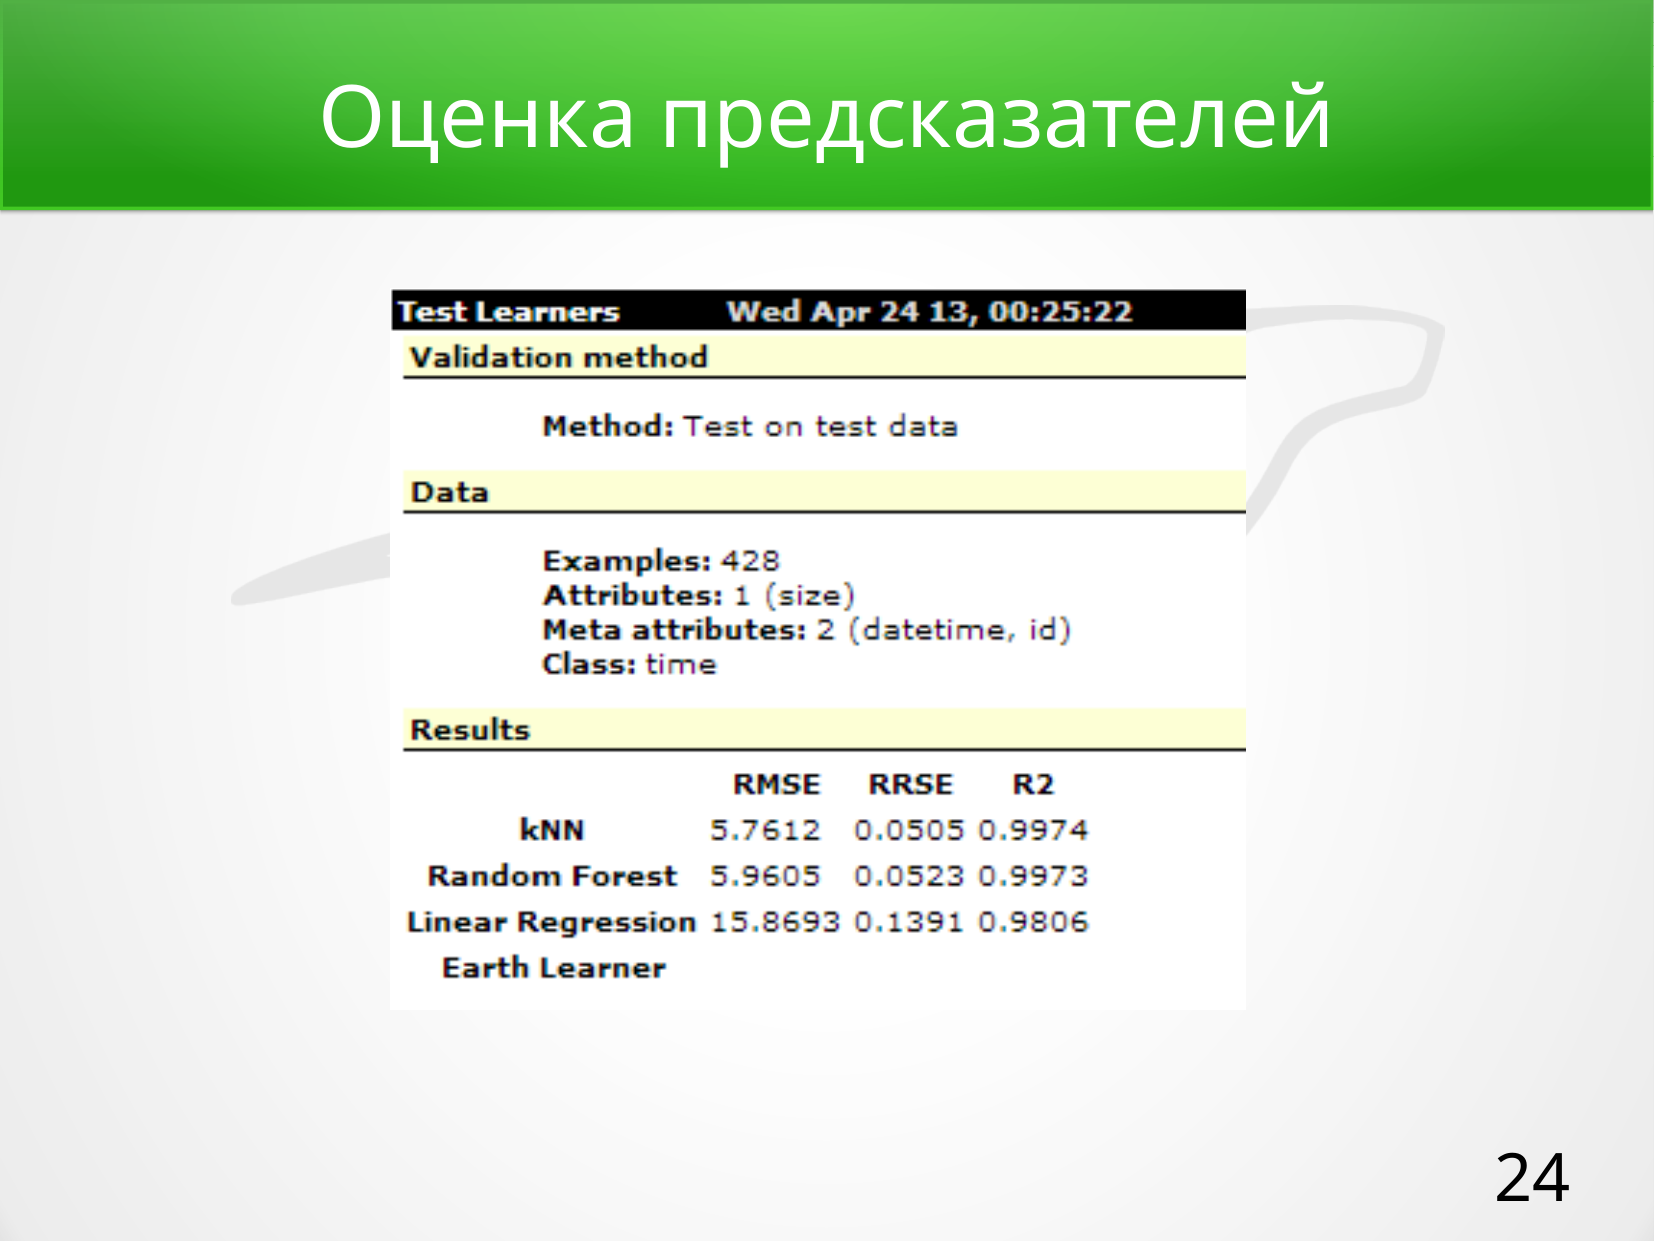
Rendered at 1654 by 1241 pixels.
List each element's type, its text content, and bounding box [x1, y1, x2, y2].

picture [231, 288, 1445, 1010]
title Оценка предсказателей [82, 49, 1571, 179]
